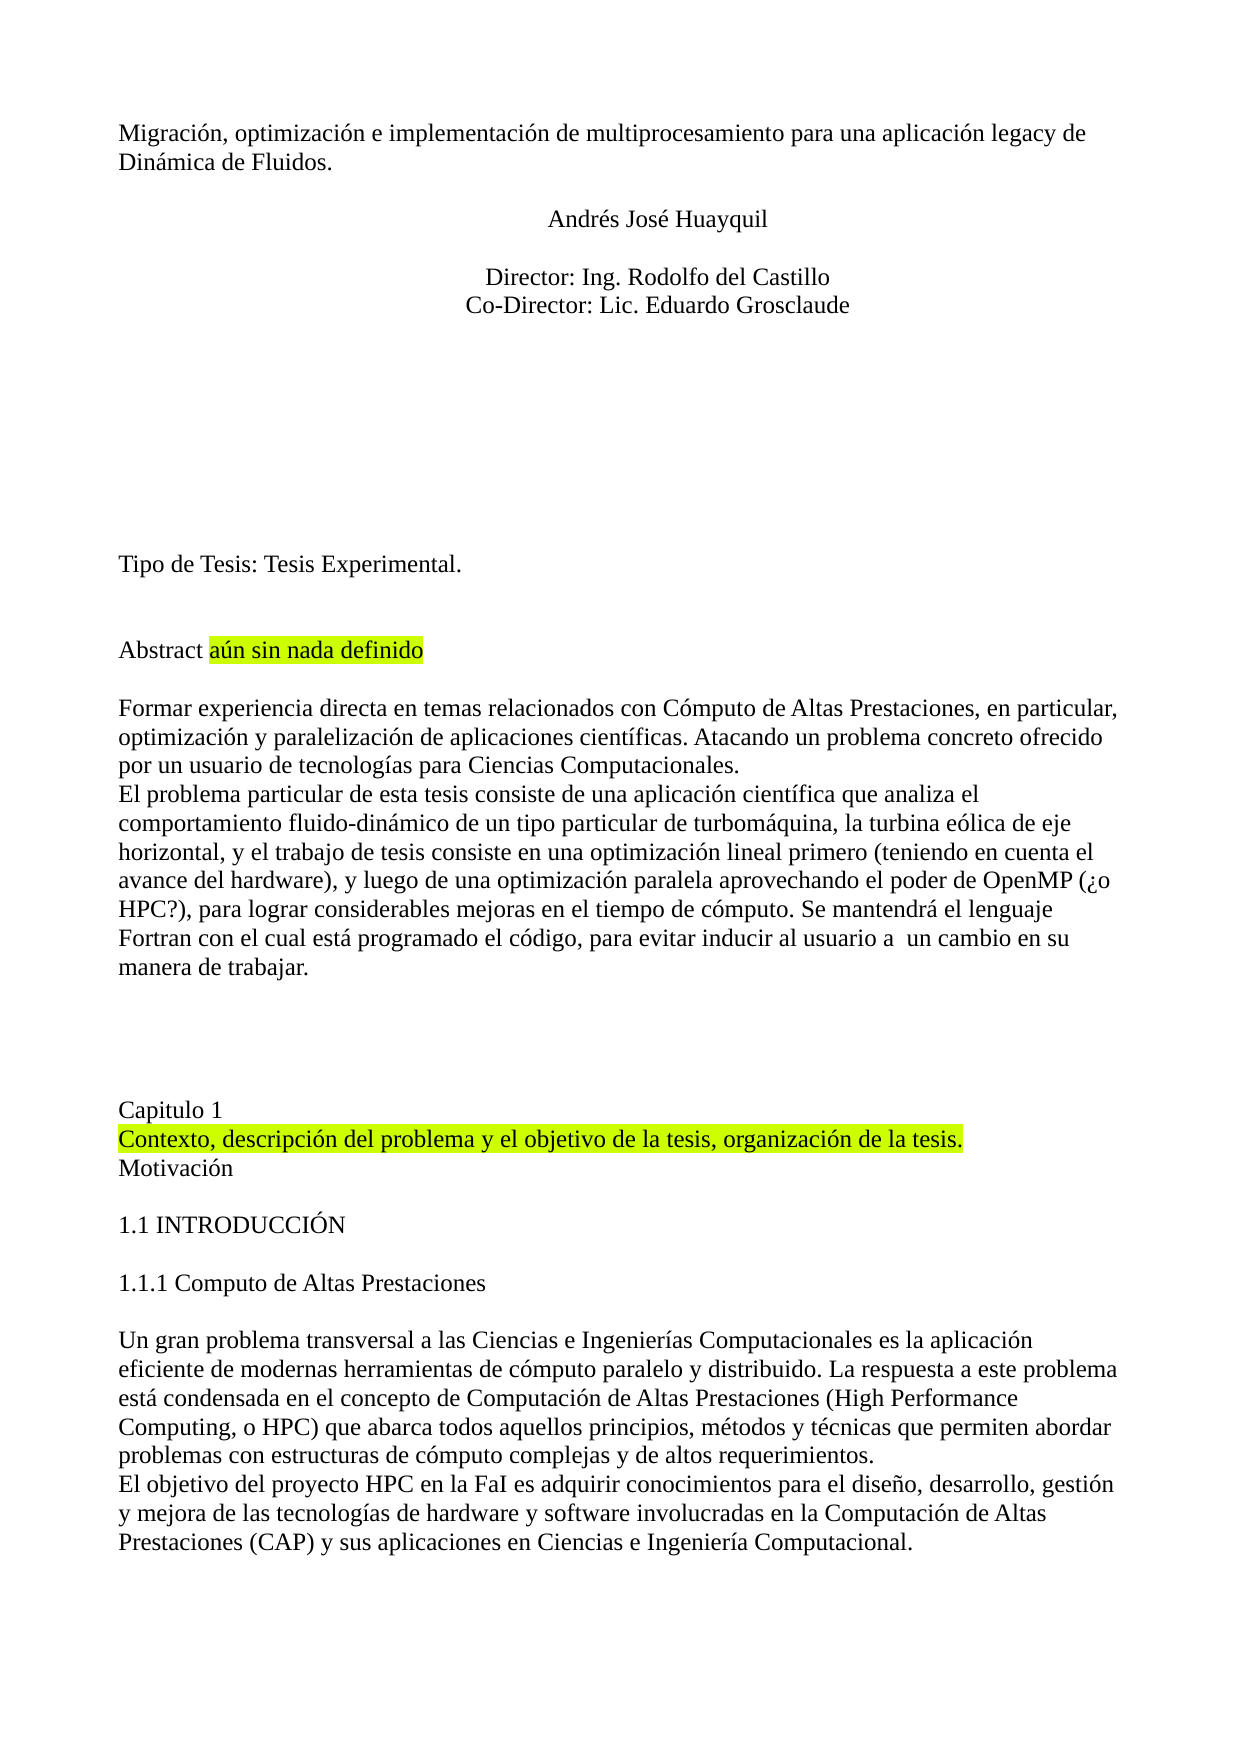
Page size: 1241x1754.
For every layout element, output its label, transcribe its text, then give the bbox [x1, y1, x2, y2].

text Tipo de Tesis: Tesis Experimental. [118, 549, 1122, 578]
text Formar experiencia directa en temas relacionados con Cómputo de Altas Prestaciones, en particular, optimización y paralelización de aplicaciones científicas. Atacando un problema concreto ofrecido por un usuario de tecnologías para Ciencias Computacionales. [118, 693, 1122, 779]
text El problema particular de esta tesis consiste de una aplicación científica que analiza el comportamiento fluido-dinámico de un tipo particular de turbomáquina, la turbina eólica de eje horizontal, y el trabajo de tesis consiste en una optimización lineal primero (teniendo en cuenta el avance del hardware), y luego de una optimización paralela aprovechando el poder de OpenMP (¿o HPC?), para lograr considerables mejoras en el tiempo de cómputo. Se mantendrá el lenguaje Fortran con el cual está programado el código, para evitar inducir al usuario a un cambio en su manera de trabajar. [118, 779, 1122, 981]
text Abstract aún sin nada definido [118, 636, 1122, 664]
text 1.1.1 Computo de Altas Prestaciones [118, 1268, 1122, 1297]
text El objetivo del proyecto HPC en la FaI es adquirir conocimientos para el diseño, desarrollo, gestión y mejora de las tecnologías de hardware y software involucradas en la Computación de Altas Prestaciones (CAP) y sus aplicaciones en Ciencias e Ingeniería Computacional. [118, 1469, 1122, 1556]
text 1.1 INTRODUCCIÓN [118, 1211, 1122, 1239]
text Director: Ing. Rodolfo del Castillo [118, 262, 1122, 291]
text Motivación [118, 1153, 1122, 1182]
text Co-Director: Lic. Eduardo Grosclaude [118, 291, 1122, 319]
text Andrés José Huayquil [118, 204, 1122, 233]
text Contexto, descripción del problema y el objetivo de la tesis, organización de la tesis. [118, 1124, 1122, 1153]
text Capitulo 1 [118, 1096, 1122, 1124]
text Migración, optimización e implementación de multiprocesamiento para una aplicación legacy de Dinámica de Fluidos. [118, 118, 1122, 176]
text Un gran problema transversal a las Ciencias e Ingenierías Computacionales es la aplicación eficiente de modernas herramientas de cómputo paralelo y distribuido. La respuesta a este problema está condensada en el concepto de Computación de Altas Prestaciones (High Performance Computing, o HPC) que abarca todos aquellos principios, métodos y técnicas que permiten abordar problemas con estructuras de cómputo complejas y de altos requerimientos. [118, 1326, 1122, 1469]
